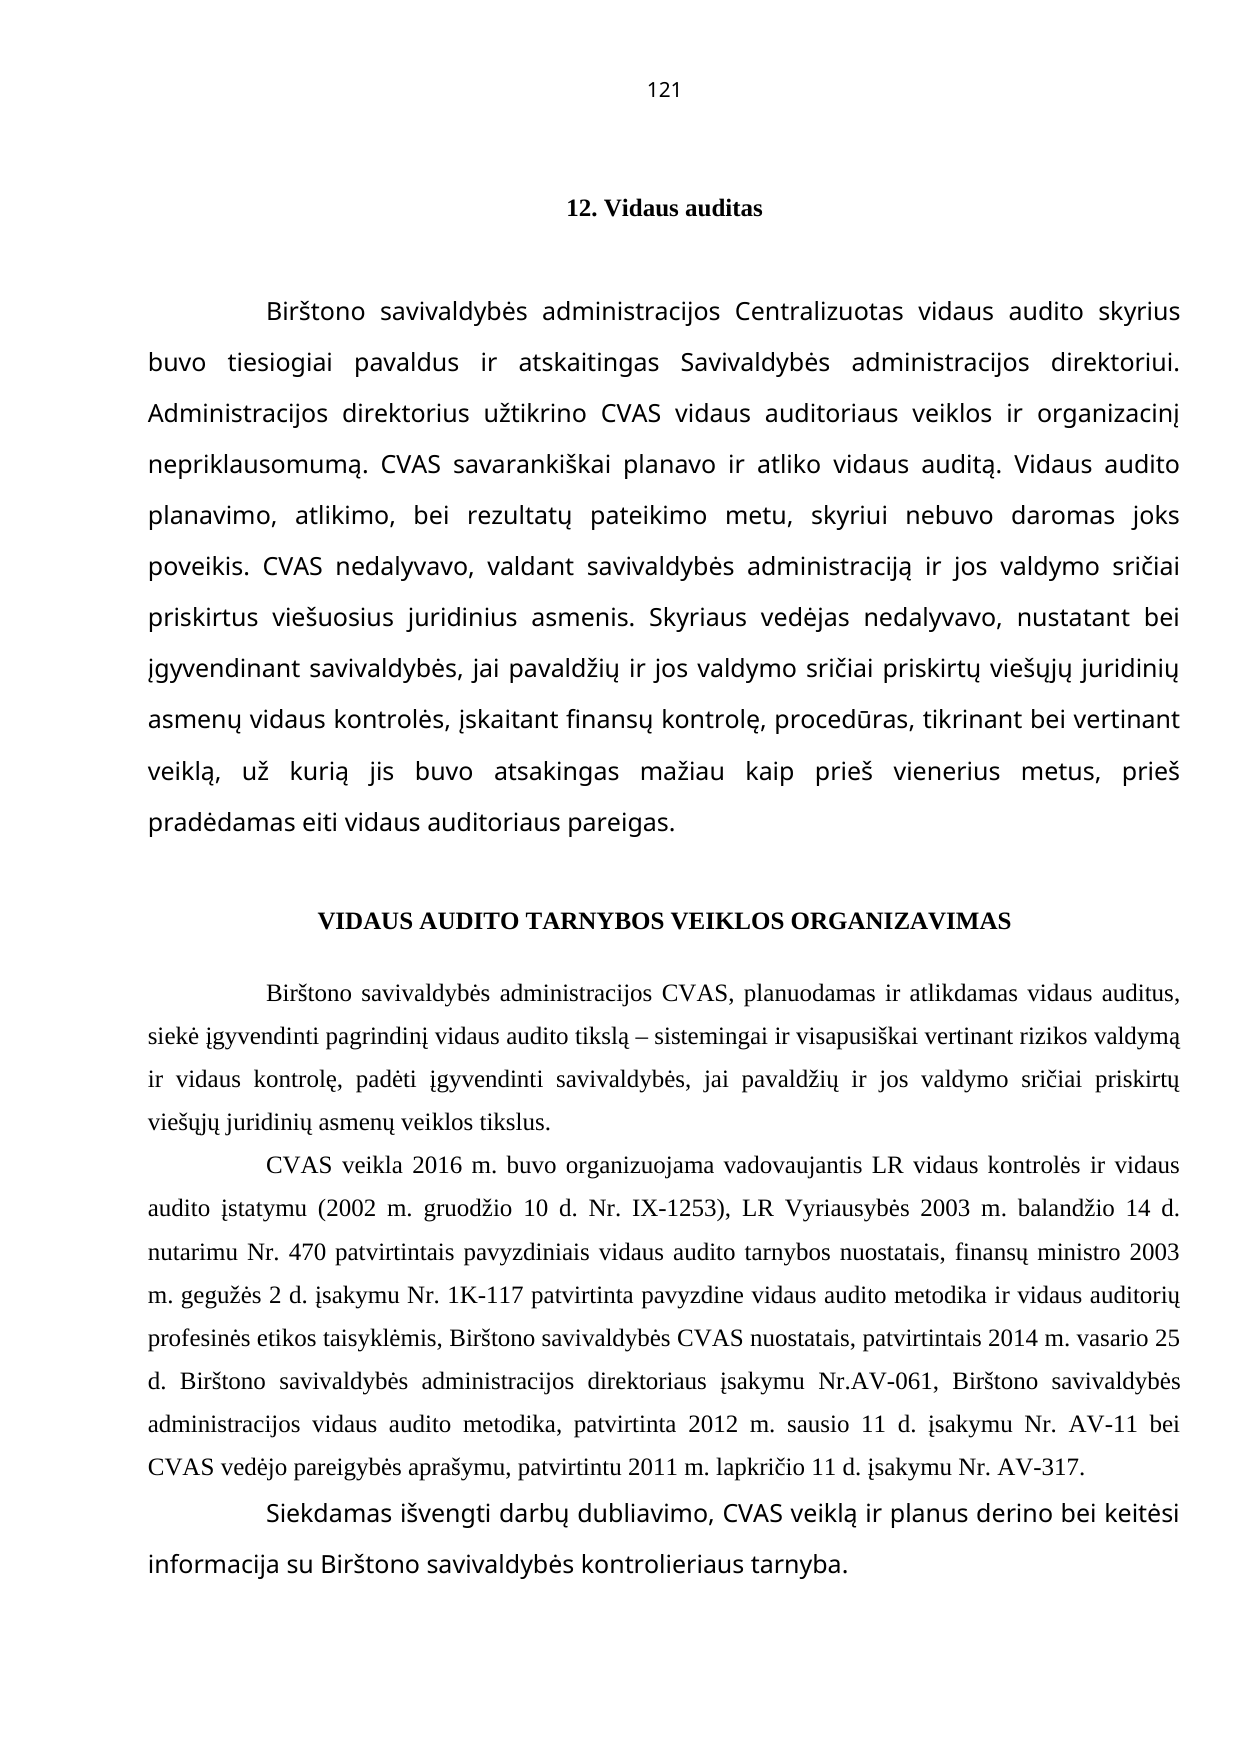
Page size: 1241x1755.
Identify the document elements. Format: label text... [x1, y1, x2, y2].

text Birštono savivaldybės administracijos Centralizuotas vidaus audito skyrius buvo tiesiogiai pavaldus ir atskaitingas Savivaldybės administracijos direktoriui. Administracijos direktorius užtikrino CVAS vidaus auditoriaus veiklos ir organizacinį nepriklausomumą. CVAS savarankiškai planavo ir atliko vidaus auditą. Vidaus audito planavimo, atlikimo, bei rezultatų pateikimo metu, skyriui nebuvo daromas joks poveikis. CVAS nedalyvavo, valdant savivaldybės administraciją ir jos valdymo sričiai priskirtus viešuosius juridinius asmenis. Skyriaus vedėjas nedalyvavo, nustatant bei įgyvendinant savivaldybės, jai pavaldžių ir jos valdymo sričiai priskirtų viešųjų juridinių asmenų vidaus kontrolės, įskaitant finansų kontrolę, procedūras, tikrinant bei vertinant veiklą, už kurią jis buvo atsakingas mažiau kaip prieš vienerius metus, prieš pradėdamas eiti vidaus auditoriaus pareigas. [148, 294, 1181, 838]
text Birštono savivaldybės administracijos CVAS, planuodamas ir atlikdamas vidaus auditus, siekė įgyvendinti pagrindinį vidaus audito tikslą – sistemingai ir visapusiškai vertinant rizikos valdymą ir vidaus kontrolę, padėti įgyvendinti savivaldybės, jai pavaldžių ir jos valdymo sričiai priskirtų viešųjų juridinių asmenų veiklos tikslus. [148, 978, 1181, 1136]
text Siekdamas išvengti darbų dubliavimo, CVAS veiklą ir planus derino bei keitėsi informacija su Birštono savivaldybės kontrolieriaus tarnyba. [148, 1495, 1181, 1580]
text 12. Vidaus auditas [148, 193, 1181, 222]
text VIDAUS AUDITO TARNYBOS VEIKLOS ORGANIZAVIMAS [148, 906, 1181, 935]
text CVAS veikla 2016 m. buvo organizuojama vadovaujantis LR vidaus kontrolės ir vidaus audito įstatymu (2002 m. gruodžio 10 d. Nr. IX-1253), LR Vyriausybės 2003 m. balandžio 14 d. nutarimu Nr. 470 patvirtintais pavyzdiniais vidaus audito tarnybos nuostatais, finansų ministro 2003 m. gegužės 2 d. įsakymu Nr. 1K-117 patvirtinta pavyzdine vidaus audito metodika ir vidaus auditorių profesinės etikos taisyklėmis, Birštono savivaldybės CVAS nuostatais, patvirtintais 2014 m. vasario 25 d. Birštono savivaldybės administracijos direktoriaus įsakymu Nr.AV-061, Birštono savivaldybės administracijos vidaus audito metodika, patvirtinta 2012 m. sausio 11 d. įsakymu Nr. AV-11 bei CVAS vedėjo pareigybės aprašymu, patvirtintu 2011 m. lapkričio 11 d. įsakymu Nr. AV-317. [148, 1150, 1181, 1481]
